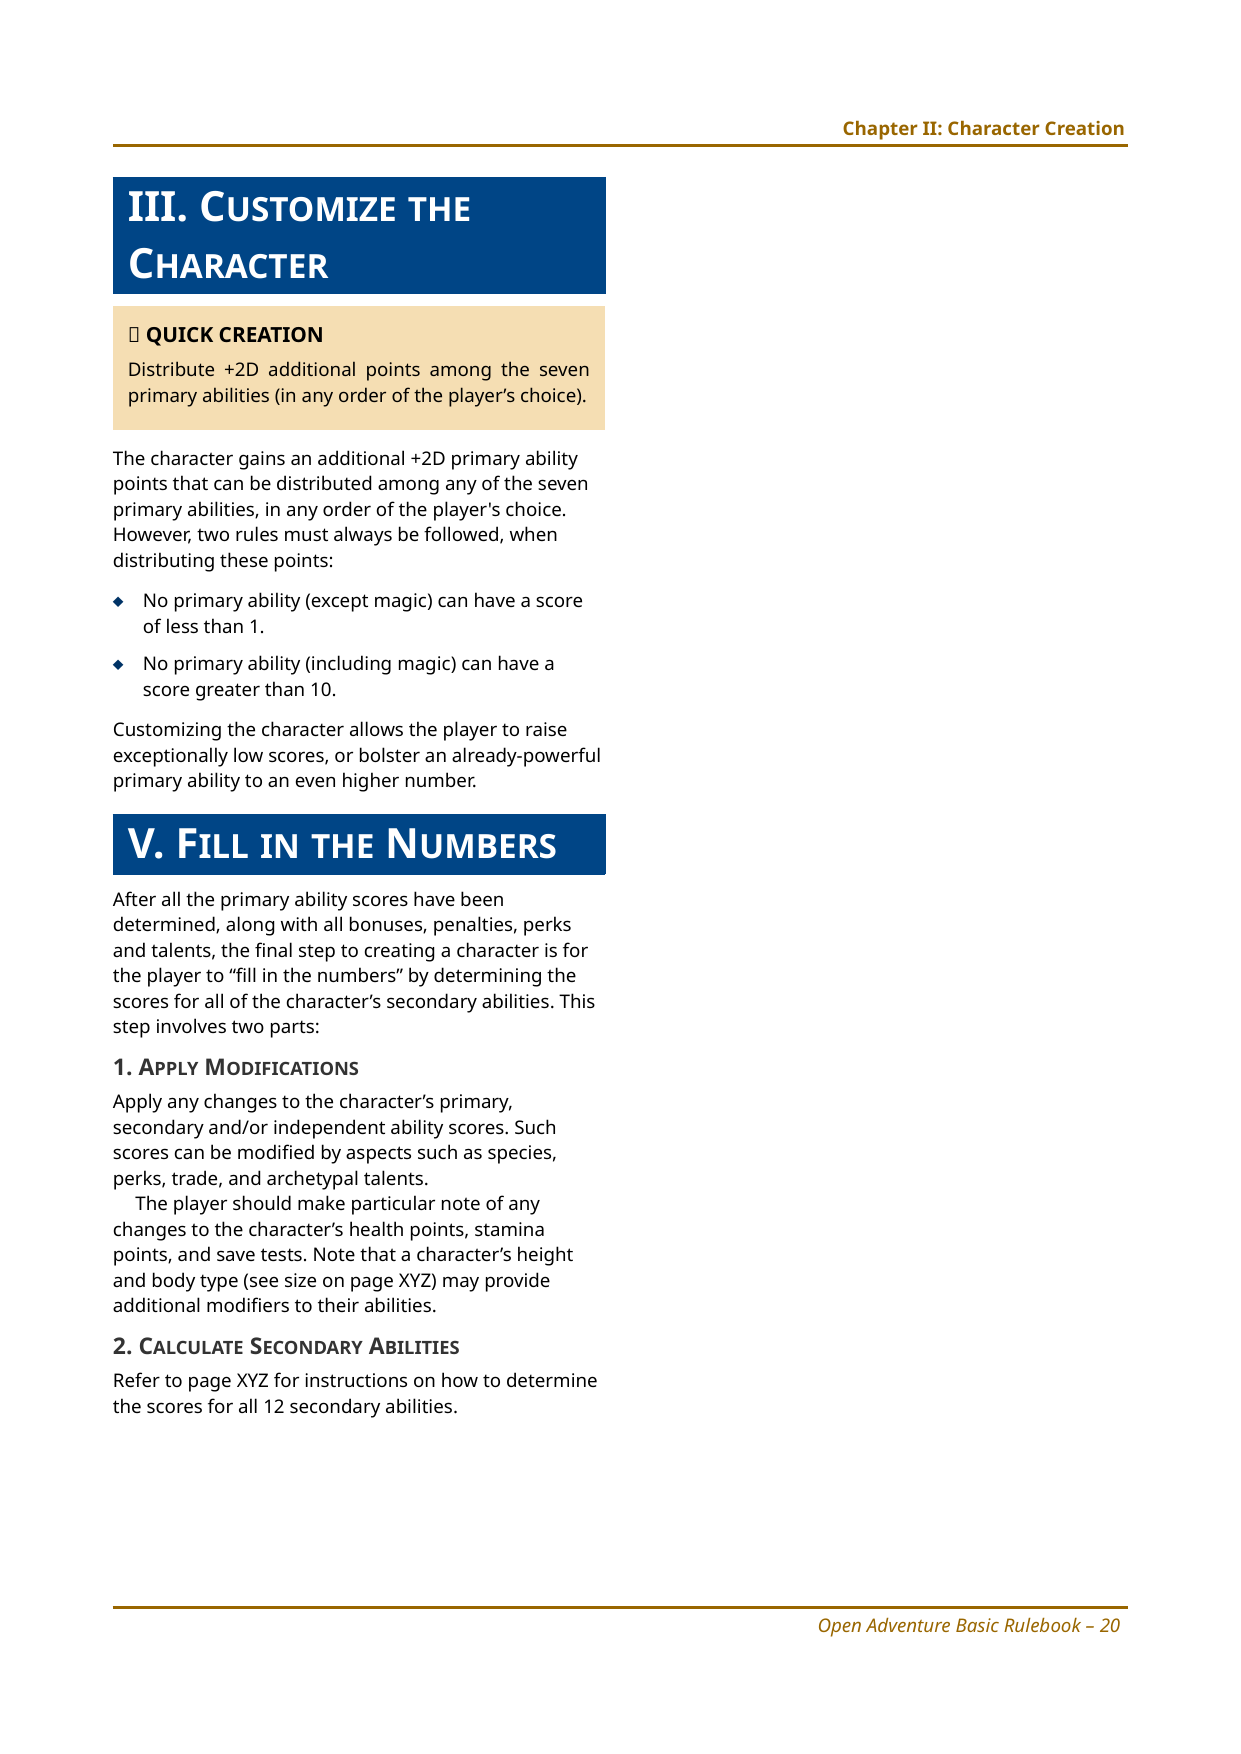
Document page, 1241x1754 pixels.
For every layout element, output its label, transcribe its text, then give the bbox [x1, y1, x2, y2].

text The player should make particular note of any changes to the character’s health points, stamina points, and save tests. Note that a character’s height and body type (see size on page XYZ) may provide additional modifiers to their abilities. [113, 1191, 605, 1318]
text Customizing the character allows the player to raise exceptionally low scores, or bolster an already-powerful primary ability to an even higher number. [113, 717, 605, 793]
text After all the primary ability scores have been determined, along with all bonuses, penalties, perks and talents, the final step to creating a character is for the player to “fill in the numbers” by determining the scores for all of the character’s secondary abilities. This step involves two parts: [113, 886, 605, 1039]
table_header  Quick Creation Distribute +2D additional points among the seven primary abilities (in any order of the player’s choice). [113, 306, 605, 430]
subtitle 1. Apply Modifications [113, 1051, 605, 1083]
text The character gains an additional +2D primary ability points that can be distributed among any of the seven primary abilities, in any order of the player's choice. However, two rules must always be followed, when distributing these points: [113, 445, 605, 573]
subtitle 2. Calculate Secondary Abilities [113, 1330, 605, 1362]
subtitle V. Fill in the Numbers [114, 815, 605, 874]
text Apply any changes to the character’s primary, secondary and/or independent ability scores. Such scores can be modified by aspects such as species, perks, trade, and archetypal talents. [113, 1089, 605, 1191]
text Refer to page XYZ for instructions on how to determine the scores for all 12 secondary abilities. [113, 1368, 605, 1419]
subtitle III. Customize the Character [114, 178, 605, 293]
list No primary ability (except magic) can have a score of less than 1. [113, 588, 605, 639]
list No primary ability (including magic) can have a score greater than 10. [113, 651, 605, 702]
